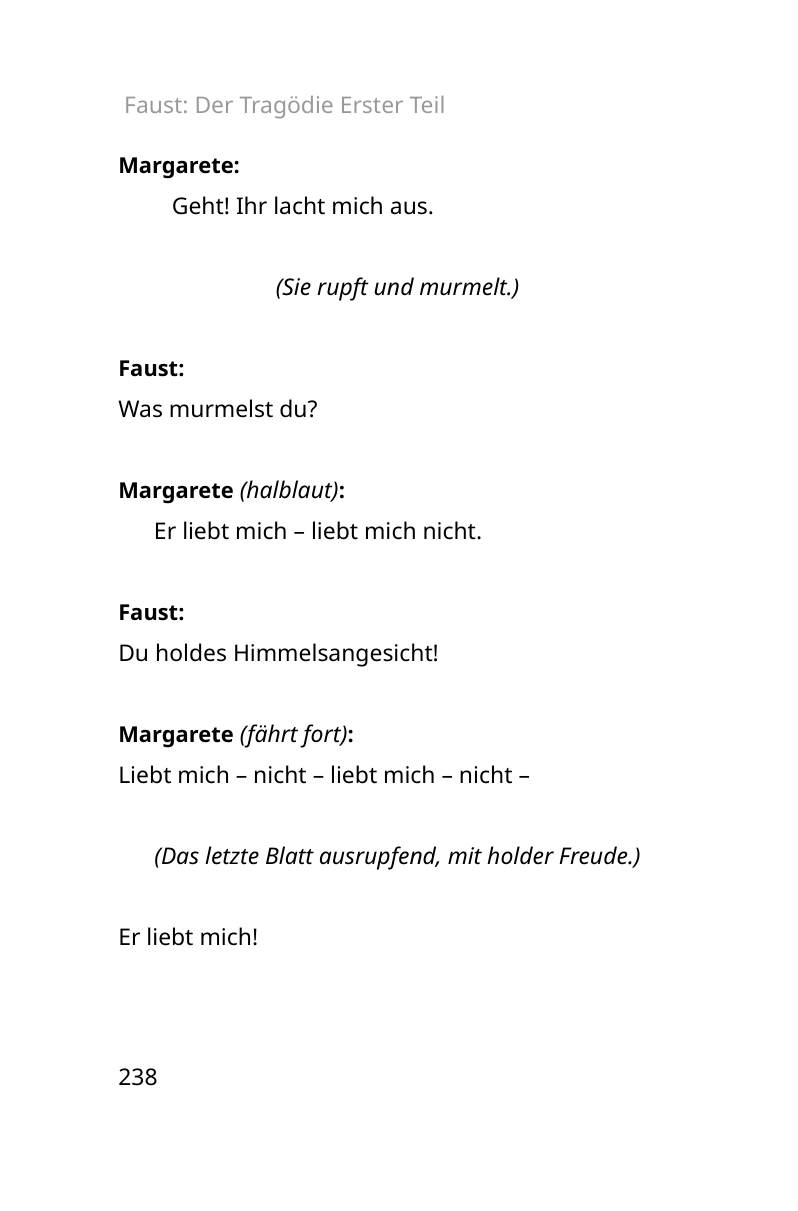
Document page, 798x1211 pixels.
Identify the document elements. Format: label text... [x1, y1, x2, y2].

text Faust: Was murmelst du? [118, 323, 679, 424]
text Faust: Du holdes Himmelsangesicht! [118, 573, 679, 668]
text (Das letzte Blatt ausrupfend, mit holder Freude.) [118, 817, 679, 871]
text (Sie rupft und murmelt.) [118, 248, 679, 302]
text Er liebt mich! [118, 892, 679, 952]
text Margarete: Geht! Ihr lacht mich aus. [118, 149, 679, 221]
text Margarete (halblaut): Er liebt mich – liebt mich nicht. [118, 451, 679, 546]
text Margarete (fährt fort): Liebt mich – nicht – liebt mich – nicht – [118, 695, 679, 790]
